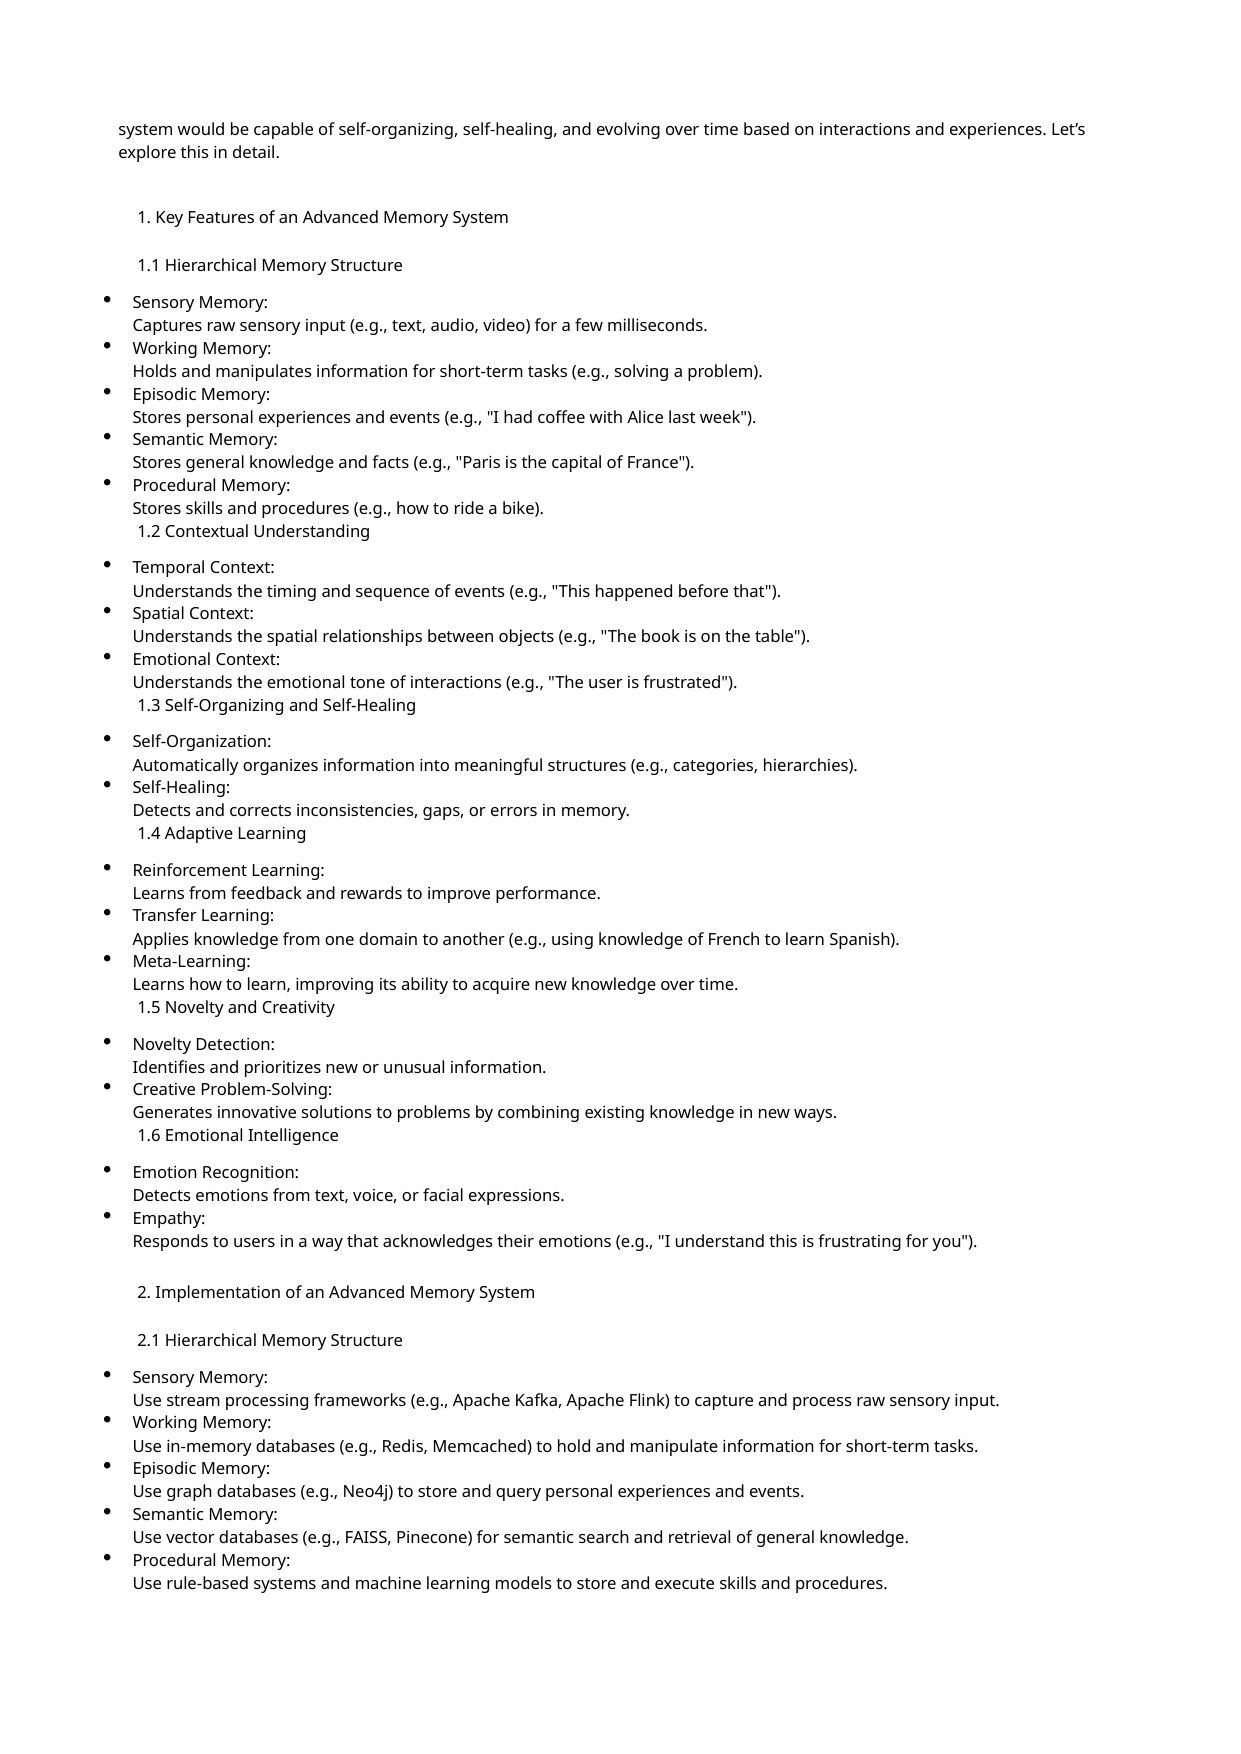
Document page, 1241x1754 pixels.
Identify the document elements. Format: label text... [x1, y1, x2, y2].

subtitle 2.1 Hierarchical Memory Structure [137, 1329, 1122, 1351]
subtitle 1.4 Adaptive Learning [137, 822, 1122, 844]
list Working Memory: Holds and manipulates information for short-term tasks (e.g., solving a problem). [118, 337, 1122, 382]
subtitle 1.3 Self-Organizing and Self-Healing [137, 693, 1122, 716]
subtitle 2. Implementation of an Advanced Memory System [137, 1281, 1122, 1303]
subtitle 1. Key Features of an Advanced Memory System [137, 206, 1122, 229]
list Procedural Memory: Use rule-based systems and machine learning models to store and execute skills and procedures. [118, 1548, 1122, 1594]
list Self-Organization: Automatically organizes information into meaningful structures (e.g., categories, hierarchies). [118, 730, 1122, 776]
list Episodic Memory: Use graph databases (e.g., Neo4j) to store and query personal experiences and events. [118, 1457, 1122, 1503]
list Empathy: Responds to users in a way that acknowledges their emotions (e.g., "I understand this is frustrating for you"). [118, 1206, 1122, 1252]
subtitle 1.1 Hierarchical Memory Structure [137, 254, 1122, 277]
list Creative Problem-Solving: Generates innovative solutions to problems by combining existing knowledge in new ways. [118, 1078, 1122, 1124]
list Semantic Memory: Stores general knowledge and facts (e.g., "Paris is the capital of France"). [118, 428, 1122, 474]
list Reinforcement Learning: Learns from feedback and rewards to improve performance. [118, 858, 1122, 904]
list Procedural Memory: Stores skills and procedures (e.g., how to ride a bike). [118, 474, 1122, 519]
list Meta-Learning: Learns how to learn, improving its ability to acquire new knowledge over time. [118, 950, 1122, 996]
list Self-Healing: Detects and corrects inconsistencies, gaps, or errors in memory. [118, 776, 1122, 822]
subtitle 1.5 Novelty and Creativity [137, 996, 1122, 1018]
subtitle 1.6 Emotional Intelligence [137, 1124, 1122, 1146]
list Emotion Recognition: Detects emotions from text, voice, or facial expressions. [118, 1161, 1122, 1206]
list Emotional Context: Understands the emotional tone of interactions (e.g., "The user is frustrated"). [118, 648, 1122, 693]
list Spatial Context: Understands the spatial relationships between objects (e.g., "The book is on the table"). [118, 602, 1122, 648]
list Sensory Memory: Use stream processing frameworks (e.g., Apache Kafka, Apache Flink) to capture and process raw sensory input. [118, 1365, 1122, 1411]
list Sensory Memory: Captures raw sensory input (e.g., text, audio, video) for a few milliseconds. [118, 291, 1122, 337]
subtitle 1.2 Contextual Understanding [137, 519, 1122, 542]
list Temporal Context: Understands the timing and sequence of events (e.g., "This happened before that"). [118, 556, 1122, 602]
list Working Memory: Use in-memory databases (e.g., Redis, Memcached) to hold and manipulate information for short-term tasks. [118, 1411, 1122, 1457]
text system would be capable of self-organizing, self-healing, and evolving over time based on interactions and experiences. Let’s explore this in detail. [118, 118, 1122, 163]
list Semantic Memory: Use vector databases (e.g., FAISS, Pinecone) for semantic search and retrieval of general knowledge. [118, 1503, 1122, 1548]
list Novelty Detection: Identifies and prioritizes new or unusual information. [118, 1032, 1122, 1078]
list Transfer Learning: Applies knowledge from one domain to another (e.g., using knowledge of French to learn Spanish). [118, 904, 1122, 950]
list Episodic Memory: Stores personal experiences and events (e.g., "I had coffee with Alice last week"). [118, 382, 1122, 428]
